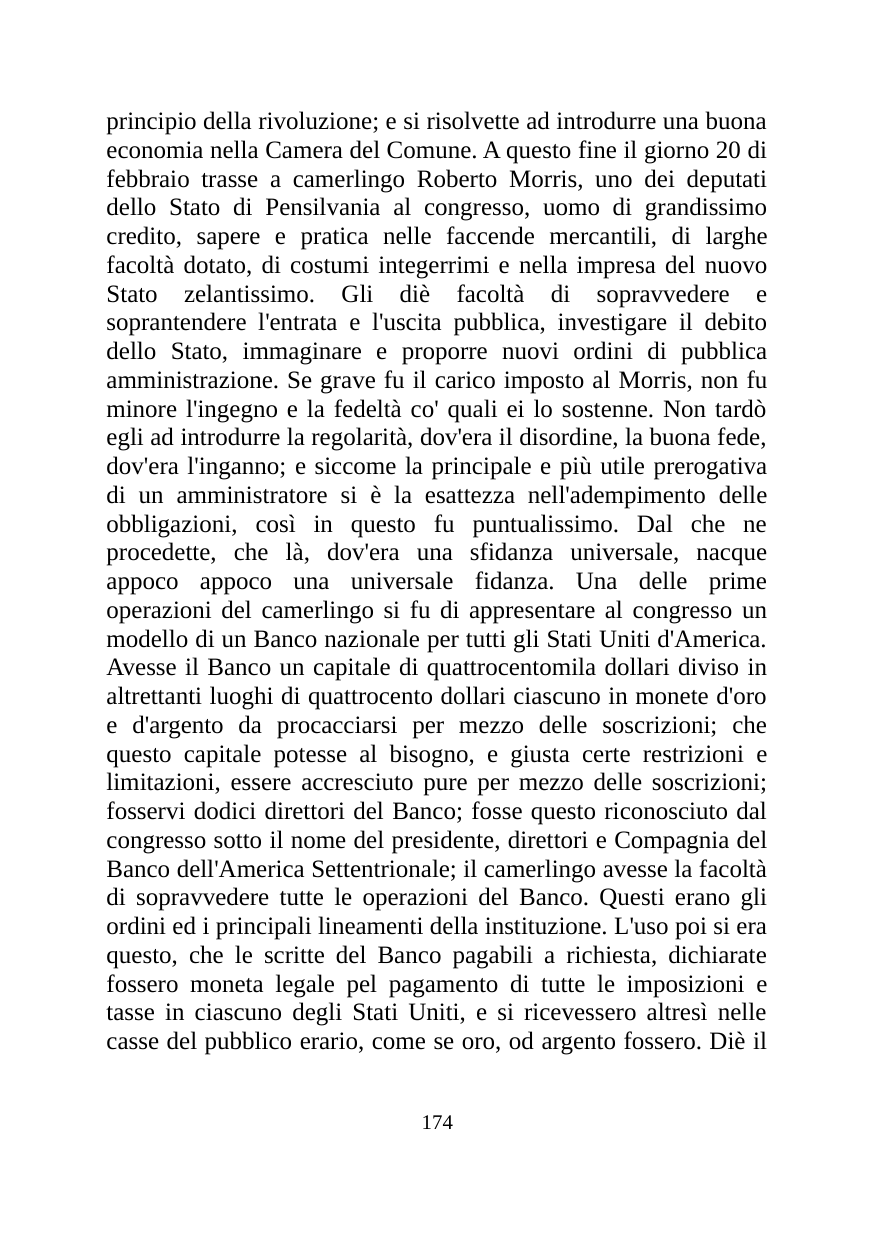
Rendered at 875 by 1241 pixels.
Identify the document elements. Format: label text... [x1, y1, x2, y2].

text principio della rivoluzione; e si risolvette ad introdurre una buona economia nella Camera del Comune. A questo fine il giorno 20 di febbraio trasse a camerlingo Roberto Morris, uno dei deputati dello Stato di Pensilvania al congresso, uomo di grandissimo credito, sapere e pratica nelle faccende mercantili, di larghe facoltà dotato, di costumi integerrimi e nella impresa del nuovo Stato zelantissimo. Gli diè facoltà di sopravvedere e soprantendere l'entrata e l'uscita pubblica, investigare il debito dello Stato, immaginare e proporre nuovi ordini di pubblica amministrazione. Se grave fu il carico imposto al Morris, non fu minore l'ingegno e la fedeltà co' quali ei lo sostenne. Non tardò egli ad introdurre la regolarità, dov'era il disordine, la buona fede, dov'era l'inganno; e siccome la principale e più utile prerogativa di un amministratore si è la esattezza nell'adempimento delle obbligazioni, così in questo fu puntualissimo. Dal che ne procedette, che là, dov'era una sfidanza universale, nacque appoco appoco una universale fidanza. Una delle prime operazioni del camerlingo si fu di appresentare al congresso un modello di un Banco nazionale per tutti gli Stati Uniti d'America. Avesse il Banco un capitale di quattrocentomila dollari diviso in altrettanti luoghi di quattrocento dollari ciascuno in monete d'oro e d'argento da procacciarsi per mezzo delle soscrizioni; che questo capitale potesse al bisogno, e giusta certe restrizioni e limitazioni, essere accresciuto pure per mezzo delle soscrizioni; fosservi dodici direttori del Banco; fosse questo riconosciuto dal congresso sotto il nome del presidente, direttori e Compagnia del Banco dell'America Settentrionale; il camerlingo avesse la facoltà di sopravvedere tutte le operazioni del Banco. Questi erano gli ordini ed i principali lineamenti della instituzione. L'uso poi si era questo, che le scritte del Banco pagabili a richiesta, dichiarate fossero moneta legale pel pagamento di tutte le imposizioni e tasse in ciascuno degli Stati Uniti, e si ricevessero altresì nelle casse del pubblico erario, come se oro, od argento fossero. Diè il [106, 106, 768, 1055]
